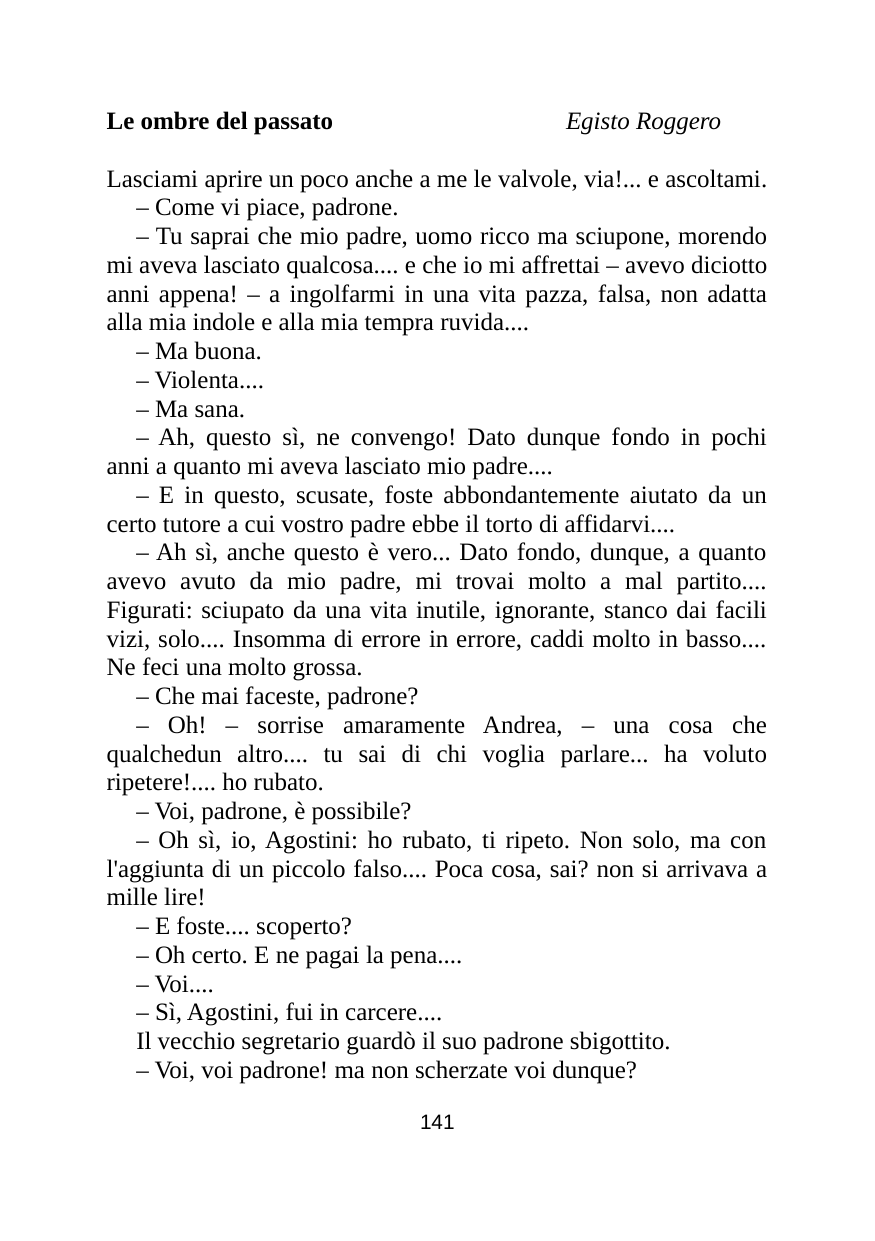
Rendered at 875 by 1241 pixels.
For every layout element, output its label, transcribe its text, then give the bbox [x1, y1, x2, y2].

text – Tu saprai che mio padre, uomo ricco ma sciupone, morendo mi aveva lasciato qualcosa.... e che io mi affrettai – avevo diciotto anni appena! – a ingolfarmi in una vita pazza, falsa, non adatta alla mia indole e alla mia tempra ruvida.... [106, 221, 768, 336]
text Il vecchio segretario guardò il suo padrone sbigottito. [106, 1026, 768, 1055]
text – Ma buona. [106, 336, 768, 365]
text – Che mai faceste, padrone? [106, 681, 768, 710]
text – Ah sì, anche questo è vero... Dato fondo, dunque, a quanto avevo avuto da mio padre, mi trovai molto a mal partito.... Figurati: sciupato da una vita inutile, ignorante, stanco dai facili vizi, solo.... Insomma di errore in errore, caddi molto in basso.... Ne feci una molto grossa. [106, 537, 768, 681]
text – Ah, questo sì, ne convengo! Dato dunque fondo in pochi anni a quanto mi aveva lasciato mio padre.... [106, 422, 768, 480]
text – Voi.... [106, 969, 768, 997]
text – Sì, Agostini, fui in carcere.... [106, 997, 768, 1026]
text – Oh certo. E ne pagai la pena.... [106, 940, 768, 969]
text – Oh sì, io, Agostini: ho rubato, ti ripeto. Non solo, ma con l'aggiunta di un piccolo falso.... Poca cosa, sai? non si arrivava a mille lire! [106, 825, 768, 911]
text Lasciami aprire un poco anche a me le valvole, via!... e ascoltami. [106, 164, 768, 192]
text – E foste.... scoperto? [106, 911, 768, 940]
text – Violenta.... [106, 365, 768, 394]
text – Oh! – sorrise amaramente Andrea, – una cosa che qualchedun altro.... tu sai di chi voglia parlare... ha voluto ripetere!.... ho rubato. [106, 710, 768, 796]
text – Ma sana. [106, 394, 768, 422]
text – Come vi piace, padrone. [106, 192, 768, 221]
text – Voi, voi padrone! ma non scherzate voi dunque? [106, 1055, 768, 1084]
text – Voi, padrone, è possibile? [106, 796, 768, 825]
text – E in questo, scusate, foste abbondantemente aiutato da un certo tutore a cui vostro padre ebbe il torto di affidarvi.... [106, 480, 768, 537]
